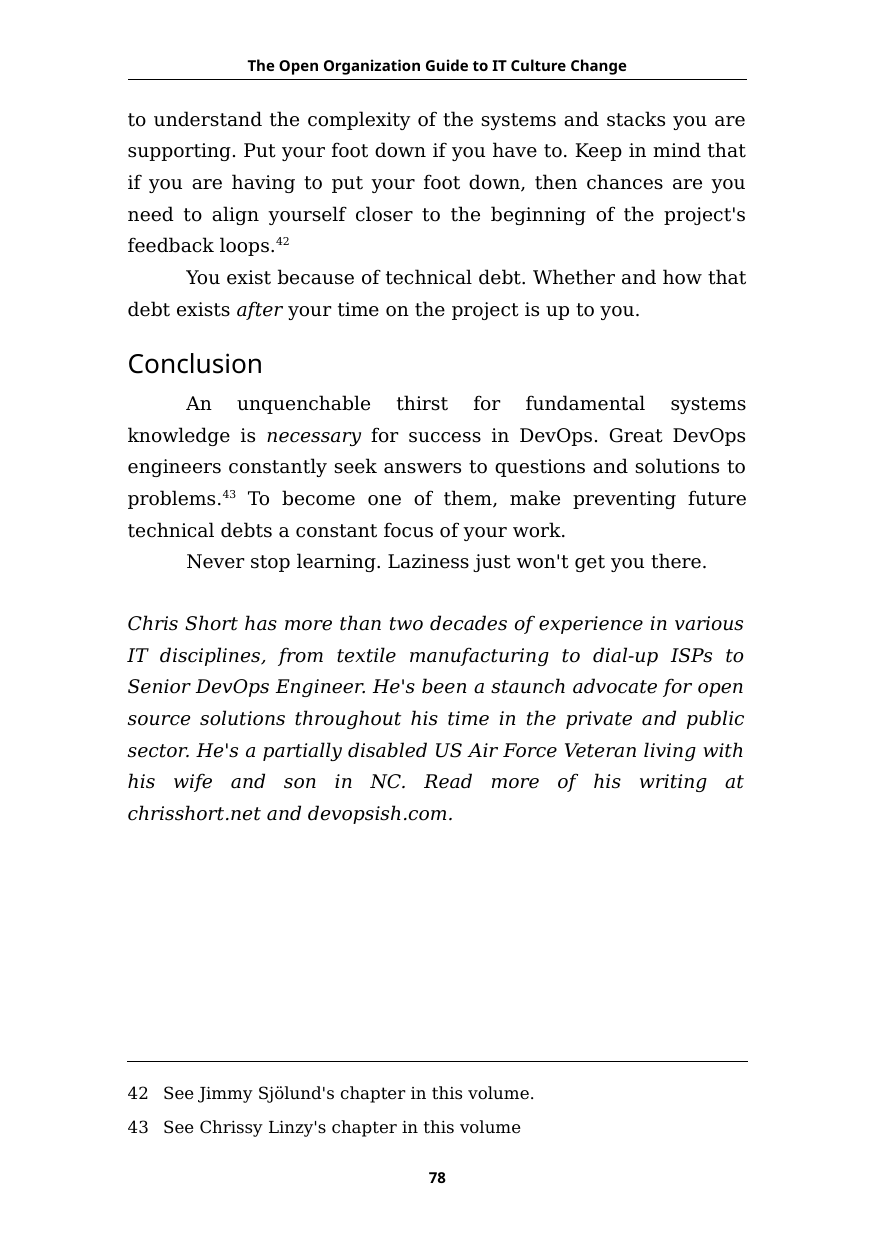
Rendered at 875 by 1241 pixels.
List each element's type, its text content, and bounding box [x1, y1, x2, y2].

subtitle Conclusion [127, 345, 747, 381]
text See Jimmy Sjölund's chapter in this volume. [127, 1084, 747, 1103]
text to understand the complexity of the systems and stacks you are supporting. Put your foot down if you have to. Keep in mind that if you are having to put your foot down, then chances are you need to align yourself closer to the beginning of the project's feedback loops. [127, 109, 747, 257]
text See Chrissy Linzy's chapter in this volume [127, 1118, 747, 1138]
text An unquenchable thirst for fundamental systems knowledge is necessary for success in DevOps. Great DevOps engineers constantly seek answers to questions and solutions to problems. To become one of them, make preventing future technical debts a constant focus of your work. [127, 393, 747, 542]
text Chris Short has more than two decades of experience in various IT disciplines, from textile manufacturing to dial-up ISPs to Senior DevOps Engineer. He's been a staunch advocate for open source solutions throughout his time in the private and public sector. He's a partially disabled US Air Force Veteran living with his wife and son in NC. Read more of his writing at chrisshort.net and devopsish.com. [127, 613, 747, 825]
text You exist because of technical debt. Whether and how that debt exists after your time on the project is up to you. [127, 267, 747, 321]
text Never stop learning. Laziness just won't get you there. [127, 552, 747, 573]
